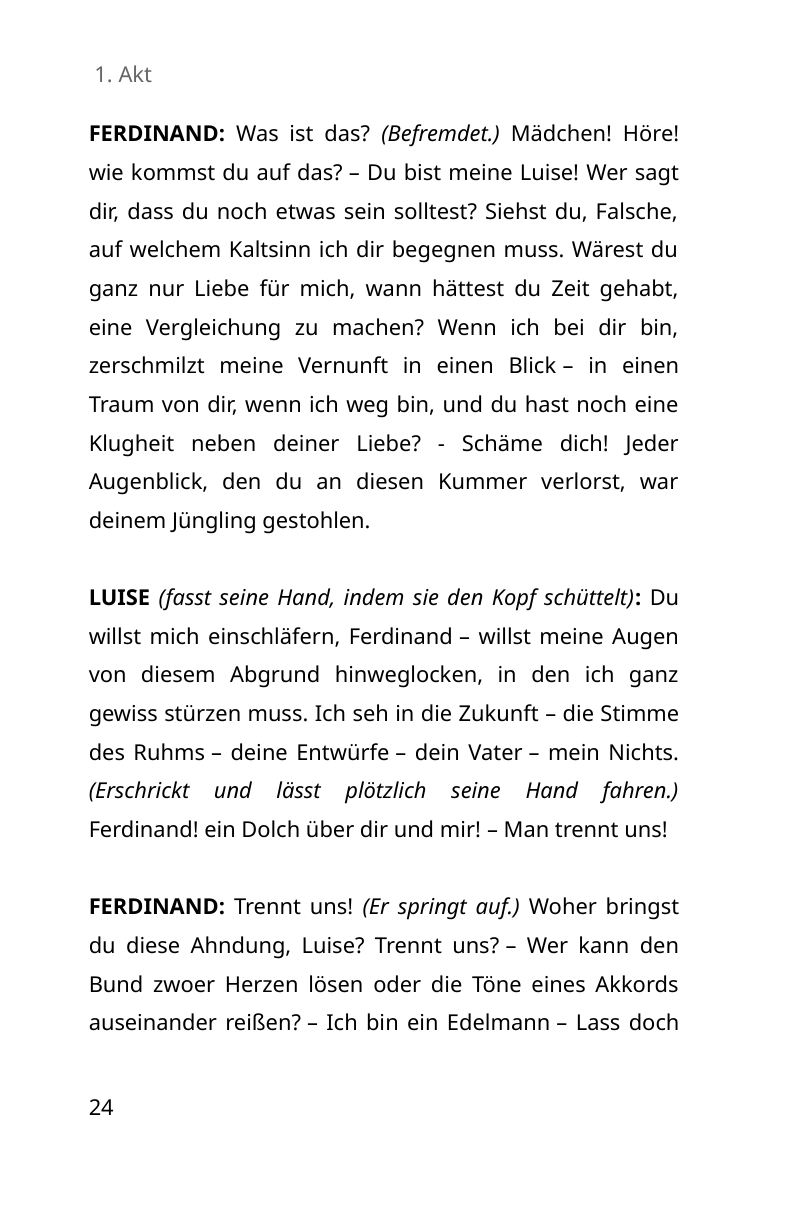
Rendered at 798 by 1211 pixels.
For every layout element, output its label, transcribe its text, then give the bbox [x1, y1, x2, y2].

text FERDINAND: Trennt uns! (Er springt auf.) Woher bringst du diese Ahndung, Luise? Trennt uns? – Wer kann den Bund zwoer Herzen lösen oder die Töne eines Akkords auseinander reißen? – Ich bin ein Edelmann – Lass doch [88, 864, 679, 1037]
text FERDINAND: Was ist das? (Befremdet.) Mädchen! Höre! wie kommst du auf das? – Du bist meine Luise! Wer sagt dir, dass du noch etwas sein solltest? Siehst du, Falsche, auf welchem Kaltsinn ich dir begegnen muss. Wärest du ganz nur Liebe für mich, wann hättest du Zeit gehabt, eine Vergleichung zu machen? Wenn ich bei dir bin, zerschmilzt meine Vernunft in einen Blick – in einen Traum von dir, wenn ich weg bin, und du hast noch eine Klugheit neben deiner Liebe? - Schäme dich! Jeder Augenblick, den du an diesen Kummer verlorst, war deinem Jüngling gestohlen. [88, 118, 679, 534]
text LUISE (fasst seine Hand, indem sie den Kopf schüttelt): Du willst mich einschläfern, Ferdinand – willst meine Augen von diesem Abgrund hinweglocken, in den ich ganz gewiss stürzen muss. Ich seh in die Zukunft – die Stimme des Ruhms – deine Entwürfe – dein Vater – mein Nichts. (Erschrickt und lässt plötzlich seine Hand fahren.) Ferdinand! ein Dolch über dir und mir! – Man trennt uns! [88, 555, 679, 844]
